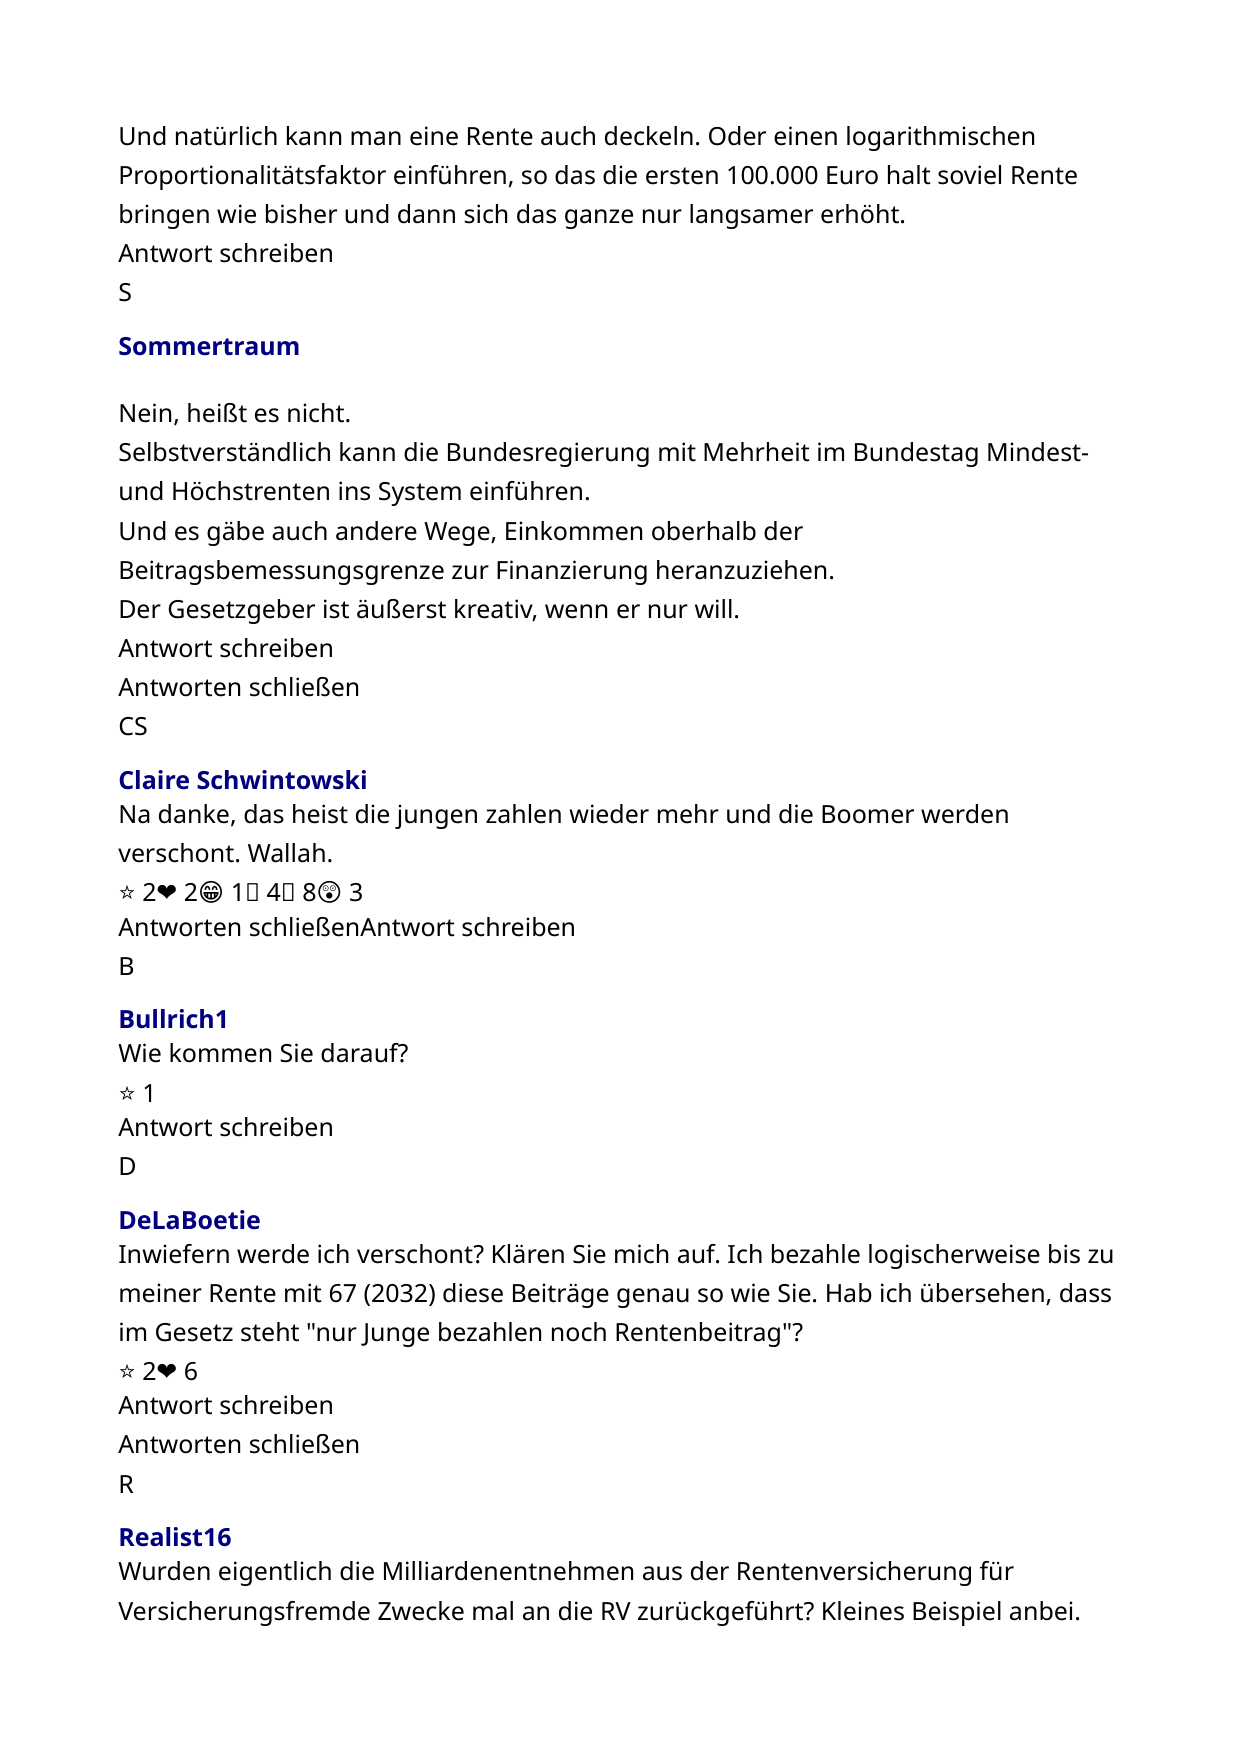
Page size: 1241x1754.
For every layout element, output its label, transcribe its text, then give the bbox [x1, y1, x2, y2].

text Selbstverständlich kann die Bundesregierung mit Mehrheit im Bundestag Mindest- und Höchstrenten ins System einführen. [118, 435, 1122, 508]
subtitle Realist16 [118, 1520, 1122, 1554]
text R [118, 1466, 1122, 1500]
text Antworten schließen [118, 670, 1122, 704]
text Wie kommen Sie darauf? [118, 1036, 1122, 1070]
text Nein, heißt es nicht. [118, 396, 1122, 430]
text B [118, 948, 1122, 982]
text ⭐️ 2❤️ 6 [118, 1354, 1122, 1388]
text Antworten schließen [118, 1427, 1122, 1461]
text Antwort schreiben [118, 1109, 1122, 1143]
subtitle Sommertraum [118, 328, 1122, 363]
text Antwort schreiben [118, 236, 1122, 270]
subtitle DeLaBoetie [118, 1202, 1122, 1236]
text CS [118, 709, 1122, 743]
text Antworten schließenAntwort schreiben [118, 909, 1122, 943]
subtitle Bullrich1 [118, 1002, 1122, 1036]
subtitle Claire Schwintowski [118, 763, 1122, 797]
text ⭐️ 2❤️ 2😁 1🙁 4🤨 8😲 3 [118, 875, 1122, 909]
text Der Gesetzgeber ist äußerst kreativ, wenn er nur will. [118, 591, 1122, 626]
text Na danke, das heist die jungen zahlen wieder mehr und die Boomer werden verschont. Wallah. [118, 797, 1122, 870]
text Antwort schreiben [118, 1388, 1122, 1422]
text ⭐️ 1 [118, 1075, 1122, 1109]
text Inwiefern werde ich verschont? Klären Sie mich auf. Ich bezahle logischerweise bis zu meiner Rente mit 67 (2032) diese Beiträge genau so wie Sie. Hab ich übersehen, dass im Gesetz steht "nur Junge bezahlen noch Rentenbeitrag"? [118, 1236, 1122, 1349]
text Und natürlich kann man eine Rente auch deckeln. Oder einen logarithmischen Proportionalitätsfaktor einführen, so das die ersten 100.000 Euro halt soviel Rente bringen wie bisher und dann sich das ganze nur langsamer erhöht. [118, 118, 1122, 231]
text D [118, 1148, 1122, 1183]
text Und es gäbe auch andere Wege, Einkommen oberhalb der Beitragsbemessungsgrenze zur Finanzierung heranzuziehen. [118, 513, 1122, 586]
text Antwort schreiben [118, 631, 1122, 665]
text S [118, 275, 1122, 309]
text Wurden eigentlich die Milliardenentnehmen aus der Rentenversicherung für Versicherungsfremde Zwecke mal an die RV zurückgeführt? Kleines Beispiel anbei. [118, 1554, 1122, 1627]
